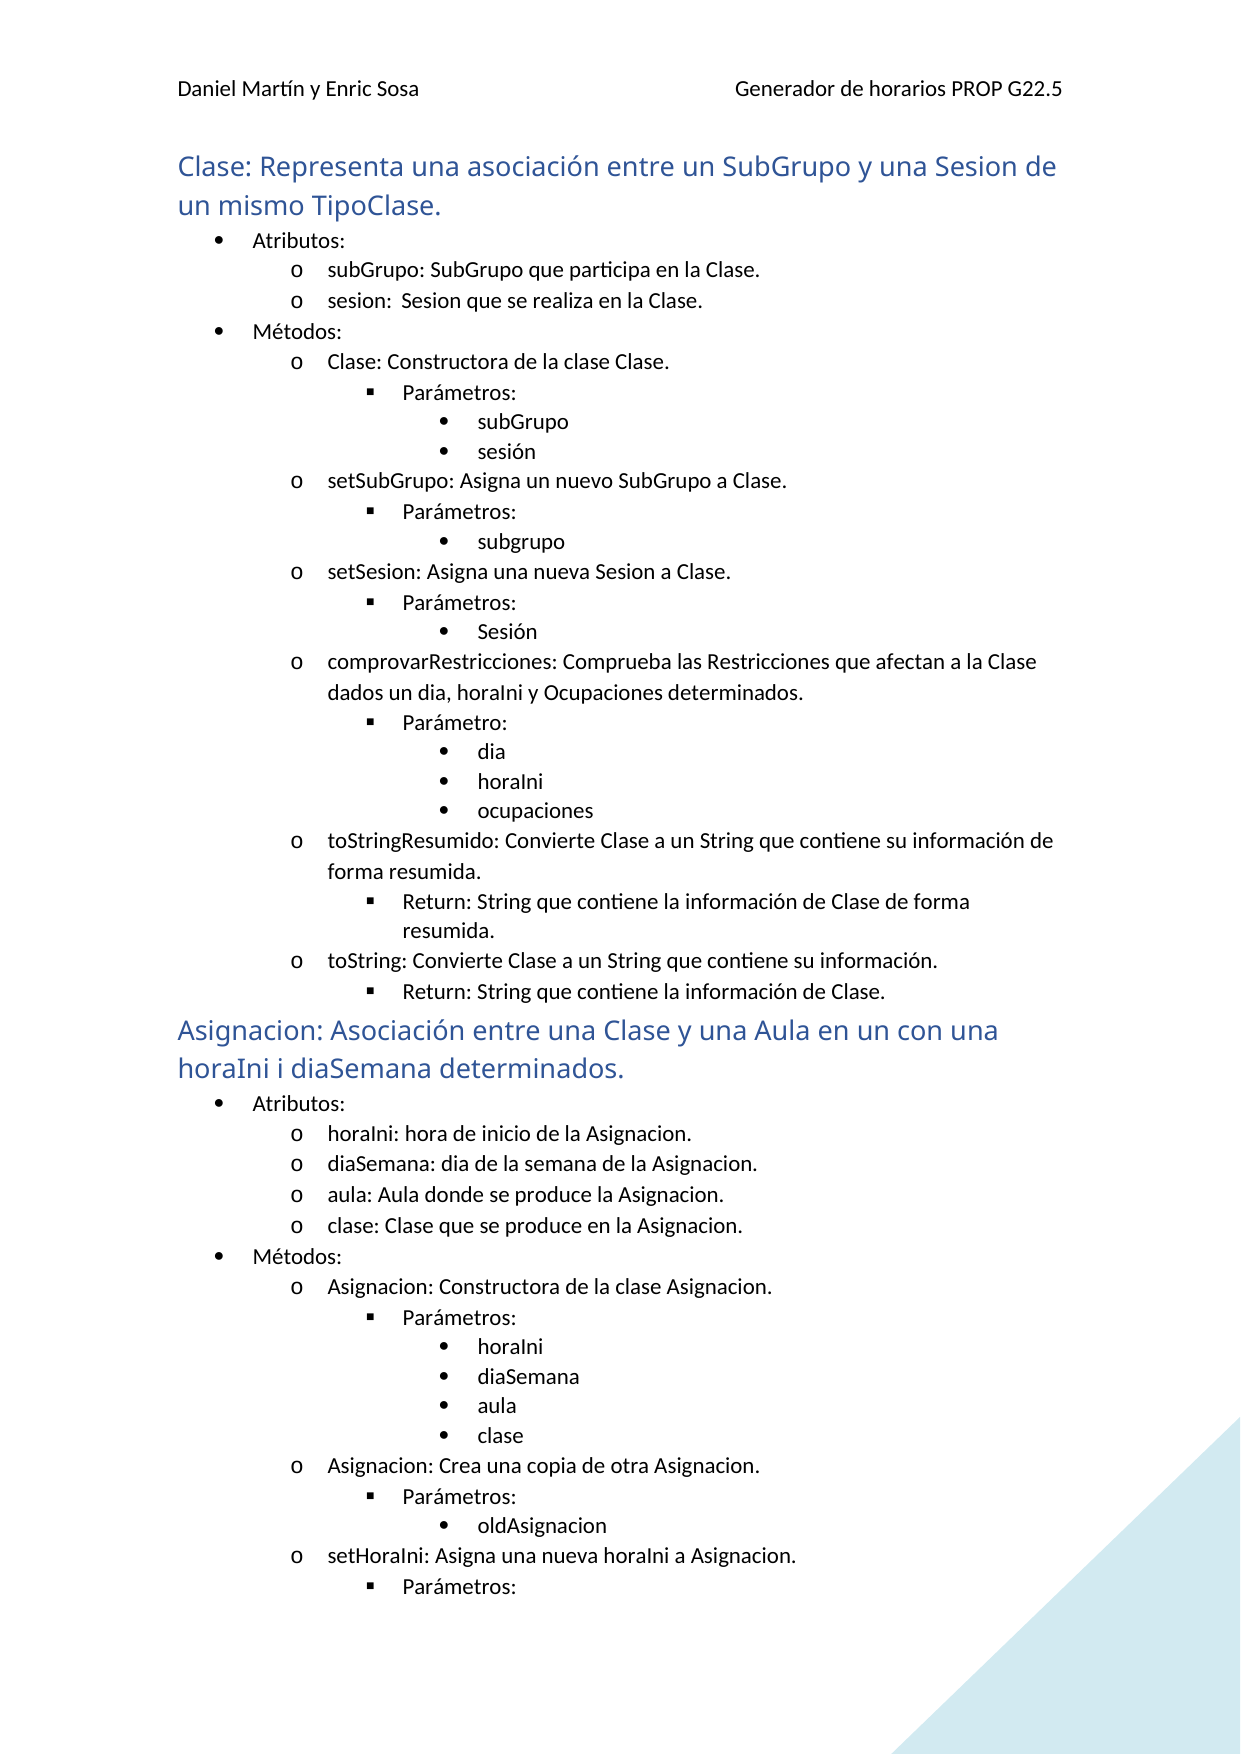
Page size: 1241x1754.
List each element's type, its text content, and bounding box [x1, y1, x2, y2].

list Métodos: [215, 1242, 1063, 1270]
list clase [440, 1421, 1063, 1449]
list Parámetros: [365, 497, 1063, 526]
list sesion: Sesion que se realiza en la Clase. [290, 286, 1063, 315]
list subgrupo [440, 527, 1063, 555]
list toString: Convierte Clase a un String que contiene su información. [290, 946, 1063, 975]
list horaIni: hora de inicio de la Asignacion. [290, 1119, 1063, 1148]
list comprovarRestricciones: Comprueba las Restricciones que afectan a la Clase dados un dia, horaIni y Ocupaciones determinados. [290, 647, 1063, 706]
list subGrupo: SubGrupo que participa en la Clase. [290, 255, 1063, 284]
list Sesión [440, 617, 1063, 645]
list Parámetros: [365, 1572, 1063, 1600]
list oldAsignacion [440, 1512, 1063, 1539]
list Return: String que contiene la información de Clase. [365, 977, 1063, 1005]
list diaSemana: dia de la semana de la Asignacion. [290, 1149, 1063, 1179]
list aula [440, 1392, 1063, 1420]
list Parámetros: [365, 1303, 1063, 1331]
list Atributos: [215, 1089, 1063, 1117]
list diaSemana [440, 1362, 1063, 1390]
list dia [440, 737, 1063, 765]
list ocupaciones [440, 797, 1063, 825]
list toStringResumido: Convierte Clase a un String que contiene su información de forma resumida. [290, 826, 1063, 885]
list Métodos: [215, 317, 1063, 345]
list Atributos: [215, 226, 1063, 254]
list horaIni [440, 1332, 1063, 1360]
list sesión [440, 437, 1063, 465]
list horaIni [440, 767, 1063, 795]
list Return: String que contiene la información de Clase de forma resumida. [365, 887, 1063, 944]
subtitle Asignacion: Asociación entre una Clase y una Aula en un con una horaIni i diaSemana determinados. [177, 1011, 1063, 1087]
list Parámetros: [365, 378, 1063, 406]
list Parámetros: [365, 1482, 1063, 1510]
list clase: Clase que se produce en la Asignacion. [290, 1211, 1063, 1240]
list setHoraIni: Asigna una nueva horaIni a Asignacion. [290, 1541, 1063, 1570]
list Parámetro: [365, 708, 1063, 736]
list setSesion: Asigna una nueva Sesion a Clase. [290, 557, 1063, 586]
list Asignacion: Constructora de la clase Asignacion. [290, 1272, 1063, 1301]
list Clase: Constructora de la clase Clase. [290, 347, 1063, 376]
list subGrupo [440, 407, 1063, 435]
subtitle Clase: Representa una asociación entre un SubGrupo y una Sesion de un mismo TipoClase. [177, 148, 1063, 223]
list aula: Aula donde se produce la Asignacion. [290, 1180, 1063, 1209]
list setSubGrupo: Asigna un nuevo SubGrupo a Clase. [290, 467, 1063, 496]
list Asignacion: Crea una copia de otra Asignacion. [290, 1451, 1063, 1480]
list Parámetros: [365, 588, 1063, 616]
